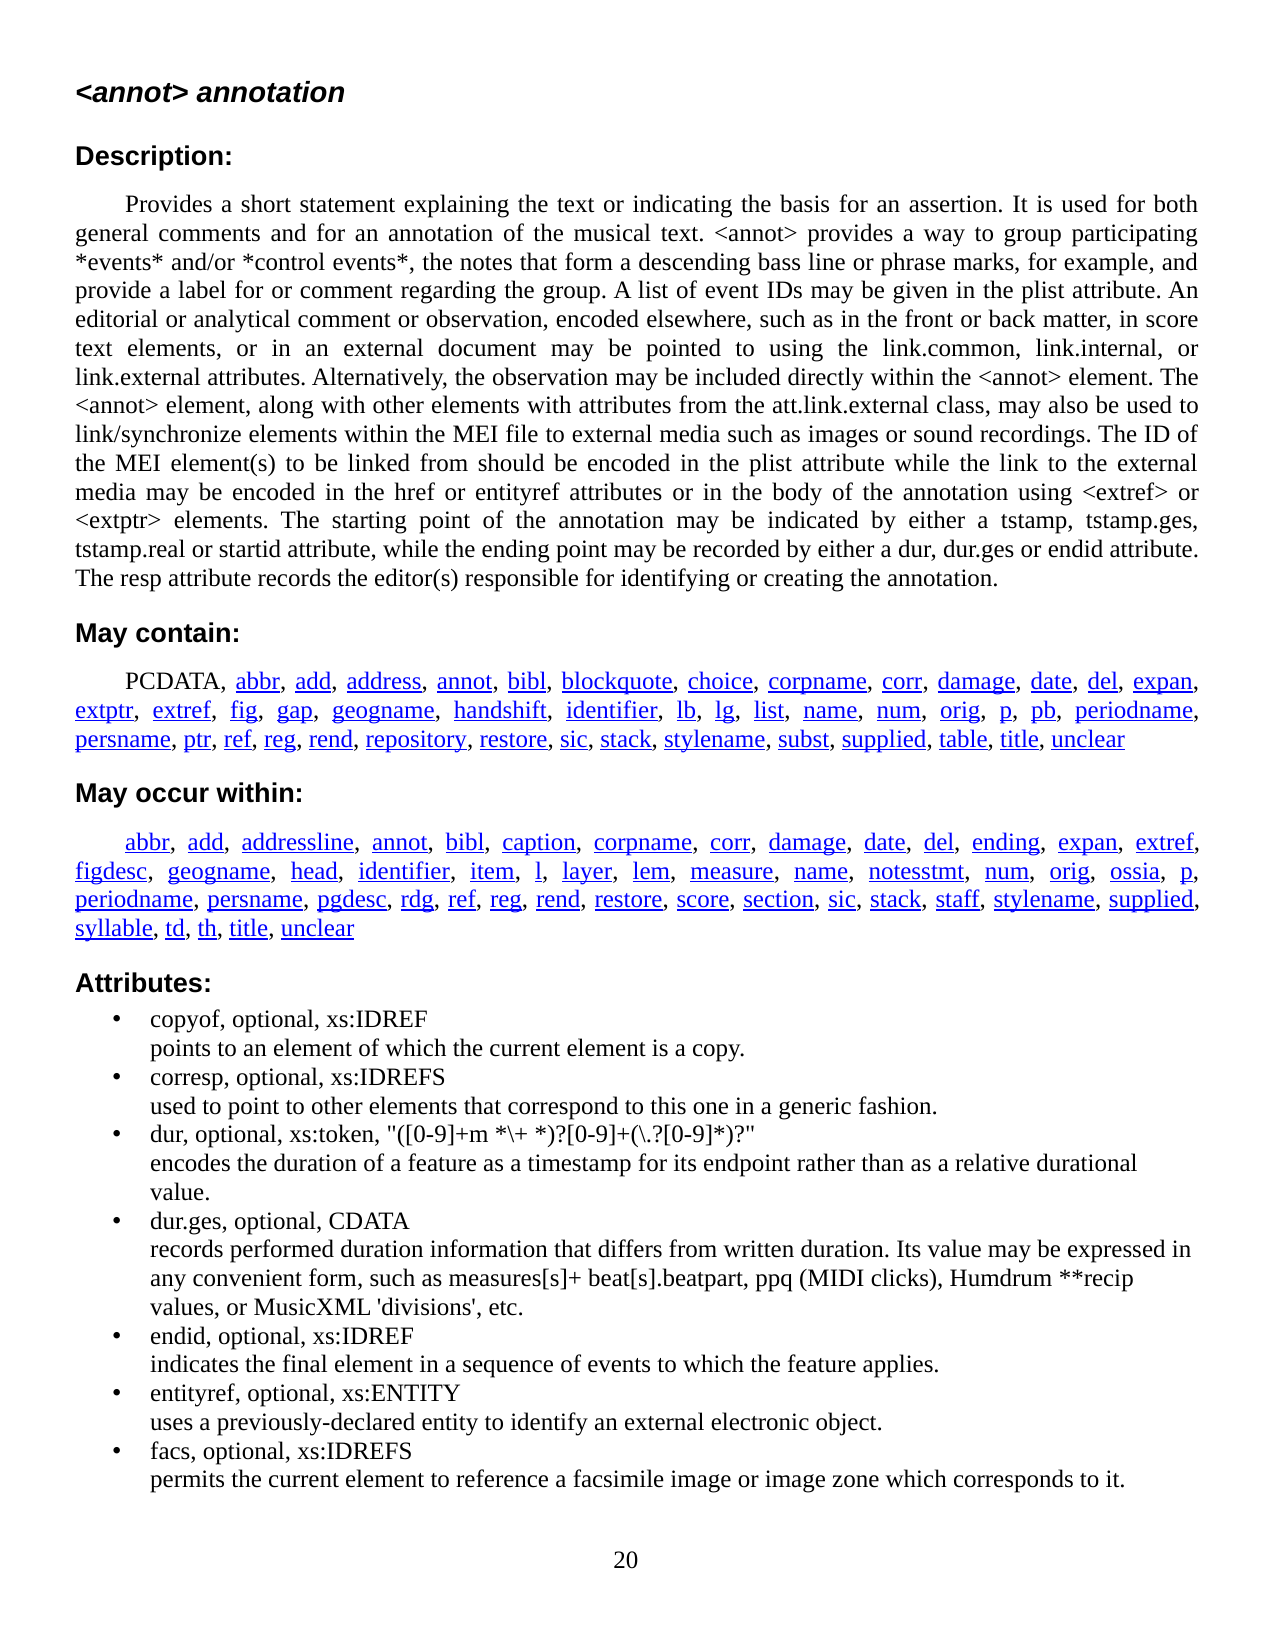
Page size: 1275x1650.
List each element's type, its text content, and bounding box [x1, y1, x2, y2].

list dur, optional, xs:token, "([0-9]+m *\+ *)?[0-9]+(\.?[0-9]*)?" encodes the duration of a feature as a timestamp for its endpoint rather than as a relative durational value. [112, 1119, 1200, 1206]
list dur.ges, optional, CDATA records performed duration information that differs from written duration. Its value may be expressed in any convenient form, such as measures[s]+ beat[s].beatpart, ppq (MIDI clicks), Humdrum **recip values, or MusicXML 'divisions', etc. [112, 1206, 1200, 1321]
subtitle <annot> annotation [75, 75, 1200, 108]
text PCDATA, abbr, add, address, annot, bibl, blockquote, choice, corpname, corr, damage, date, del, expan, extptr, extref, fig, gap, geogname, handshift, identifier, lb, lg, list, name, num, orig, p, pb, periodname, persname, ptr, ref, reg, rend, repository, restore, sic, stack, stylename, subst, supplied, table, title, unclear [75, 666, 1200, 752]
list copyof, optional, xs:IDREF points to an element of which the current element is a copy. [112, 1004, 1200, 1062]
list entityref, optional, xs:ENTITY uses a previously-declared entity to identify an external electronic object. [112, 1378, 1200, 1436]
subtitle Description: [75, 140, 1200, 171]
subtitle Attributes: [75, 967, 1200, 998]
list endid, optional, xs:IDREF indicates the final element in a sequence of events to which the feature applies. [112, 1321, 1200, 1378]
subtitle May occur within: [75, 777, 1200, 809]
text Provides a short statement explaining the text or indicating the basis for an assertion. It is used for both general comments and for an annotation of the musical text. <annot> provides a way to group participating *events* and/or *control events*, the notes that form a descending bass line or phrase marks, for example, and provide a label for or comment regarding the group. A list of event IDs may be given in the plist attribute. An editorial or analytical comment or observation, encoded elsewhere, such as in the front or back matter, in score text elements, or in an external document may be pointed to using the link.common, link.internal, or link.external attributes. Alternatively, the observation may be included directly within the <annot> element. The <annot> element, along with other elements with attributes from the att.link.external class, may also be used to link/synchronize elements within the MEI file to external media such as images or sound recordings. The ID of the MEI element(s) to be linked from should be encoded in the plist attribute while the link to the external media may be encoded in the href or entityref attributes or in the body of the annotation using <extref> or <extptr> elements. The starting point of the annotation may be indicated by either a tstamp, tstamp.ges, tstamp.real or startid attribute, while the ending point may be recorded by either a dur, dur.ges or endid attribute. The resp attribute records the editor(s) responsible for identifying or creating the annotation. [75, 189, 1200, 592]
list facs, optional, xs:IDREFS permits the current element to reference a facsimile image or image zone which corresponds to it. [112, 1436, 1200, 1493]
text abbr, add, addressline, annot, bibl, caption, corpname, corr, damage, date, del, ending, expan, extref, figdesc, geogname, head, identifier, item, l, layer, lem, measure, name, notesstmt, num, orig, ossia, p, periodname, persname, pgdesc, rdg, ref, reg, rend, restore, score, section, sic, stack, staff, stylename, supplied, syllable, td, th, title, unclear [75, 827, 1200, 942]
subtitle May contain: [75, 617, 1200, 648]
list corresp, optional, xs:IDREFS used to point to other elements that correspond to this one in a generic fashion. [112, 1062, 1200, 1119]
